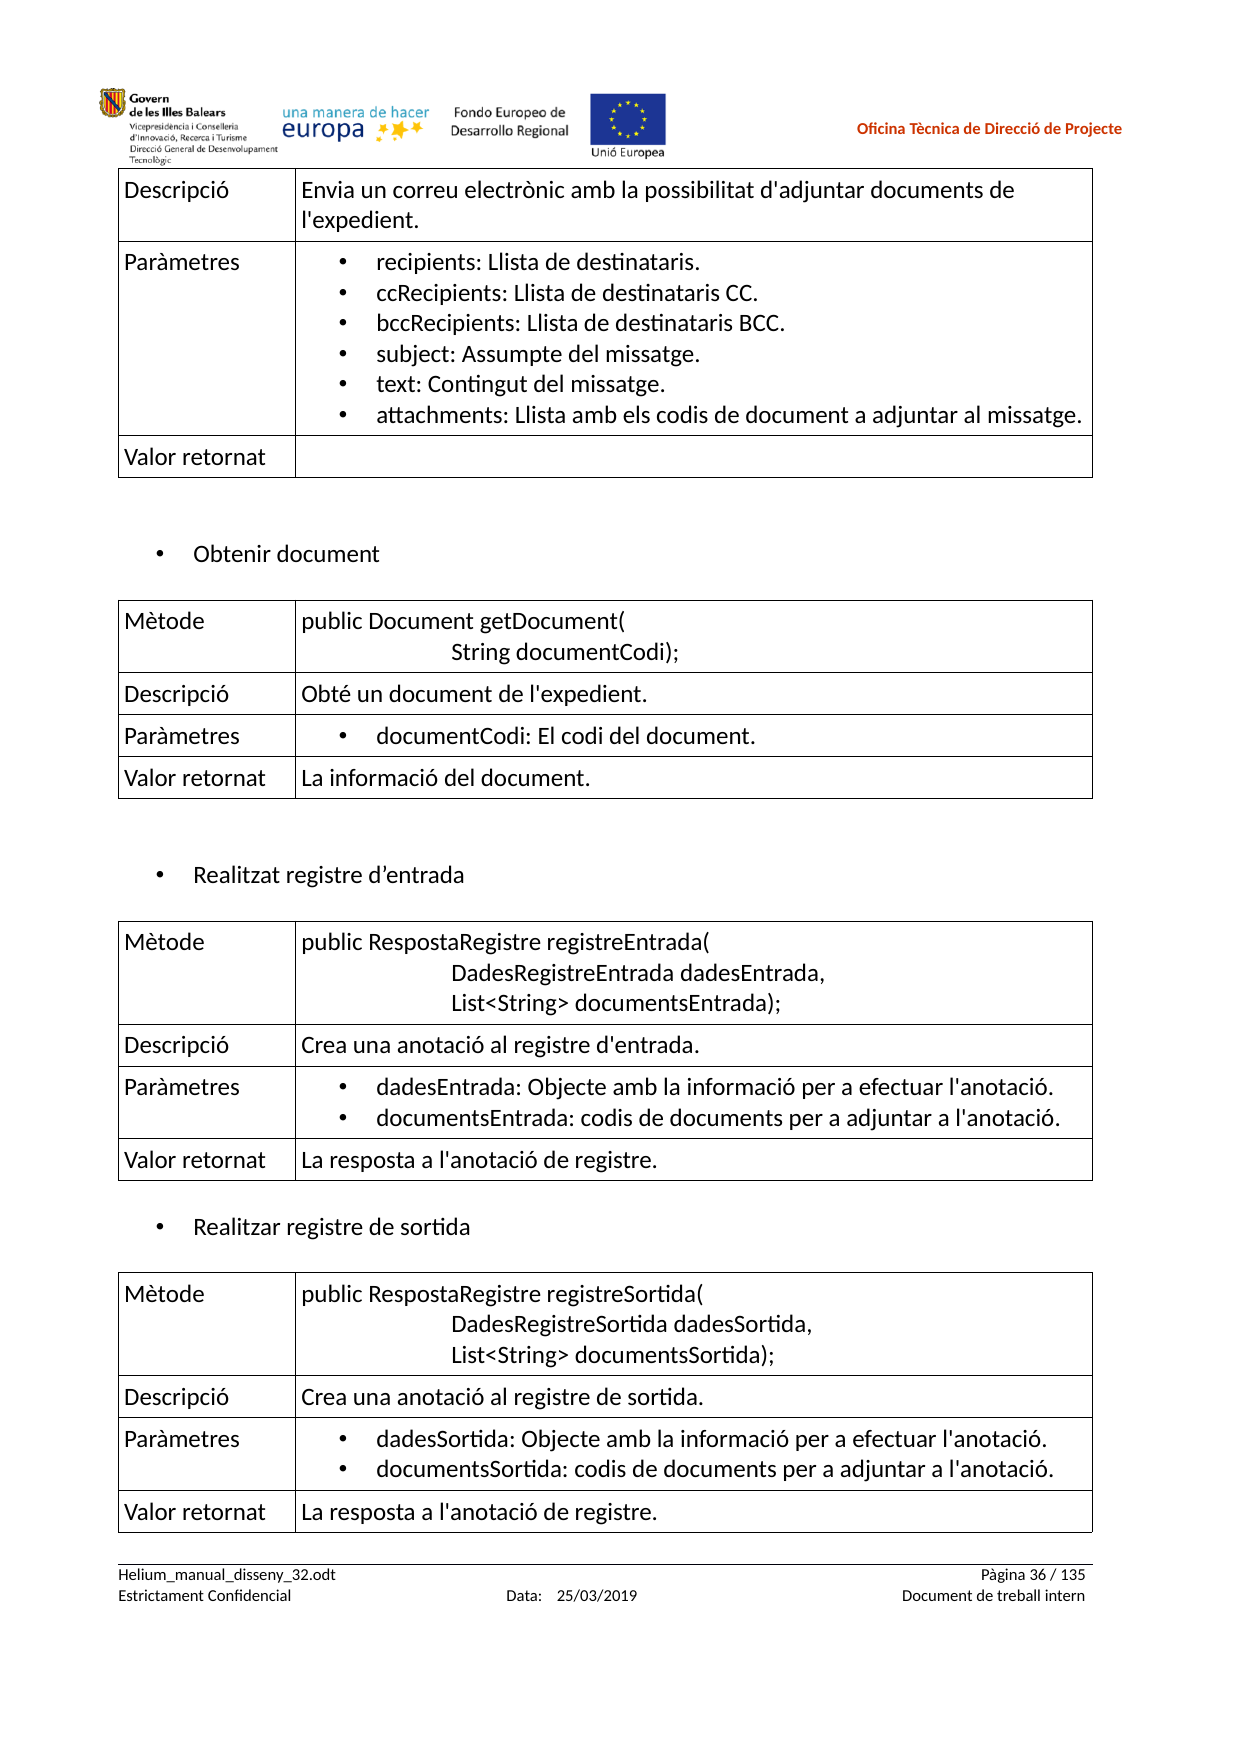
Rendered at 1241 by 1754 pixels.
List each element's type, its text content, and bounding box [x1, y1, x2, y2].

table_header Mètode [119, 1273, 295, 1375]
table_cell Paràmetres [119, 1067, 295, 1138]
picture [99, 87, 668, 166]
table_cell Crea una anotació al registre de sortida. [296, 1376, 1092, 1417]
table_header public Document getDocument( String documentCodi); [296, 601, 1092, 672]
table_cell Paràmetres [119, 715, 295, 756]
table_header Mètode [119, 601, 295, 672]
table_cell Valor retornat [119, 436, 295, 477]
table_cell recipients: Llista de destinataris. ccRecipients: Llista de destinataris CC. bccRecipients: Llista de destinataris BCC. subject: Assumpte del missatge. text: Contingut del missatge. attachments: Llista amb els codis de document a adjuntar al missatge. [296, 242, 1092, 435]
table_cell Paràmetres [119, 1418, 295, 1490]
table_cell Descripció [119, 1376, 295, 1417]
table_cell La resposta a l'anotació de registre. [296, 1139, 1092, 1180]
table_cell documentCodi: El codi del document. [296, 715, 1092, 756]
table_cell Descripció [119, 169, 295, 241]
table_cell Valor retornat [119, 1139, 295, 1180]
table_cell Valor retornat [119, 1491, 295, 1532]
table_cell dadesSortida: Objecte amb la informació per a efectuar l'anotació. documentsSortida: codis de documents per a adjuntar a l'anotació. [296, 1418, 1092, 1490]
table_cell Envia un correu electrònic amb la possibilitat d'adjuntar documents de l'expedient. [296, 169, 1092, 241]
list Realitzat registre d’entrada [156, 859, 1122, 890]
table_header public RespostaRegistre registreSortida( DadesRegistreSortida dadesSortida, List<String> documentsSortida); [296, 1273, 1092, 1375]
table_cell Obté un document de l'expedient. [296, 673, 1092, 714]
table_cell La resposta a l'anotació de registre. [296, 1491, 1092, 1532]
table_cell La informació del document. [296, 757, 1092, 798]
list Obtenir document [156, 538, 1122, 569]
table_header public RespostaRegistre registreEntrada( DadesRegistreEntrada dadesEntrada, List<String> documentsEntrada); [296, 922, 1092, 1024]
table_cell [296, 436, 1092, 477]
table_header Mètode [119, 922, 295, 1024]
table_cell Crea una anotació al registre d'entrada. [296, 1025, 1092, 1066]
list Realitzar registre de sortida [156, 1211, 1122, 1242]
table_cell Paràmetres [119, 242, 295, 435]
table_cell dadesEntrada: Objecte amb la informació per a efectuar l'anotació. documentsEntrada: codis de documents per a adjuntar a l'anotació. [296, 1067, 1092, 1138]
table_cell Descripció [119, 673, 295, 714]
table_cell Descripció [119, 1025, 295, 1066]
table_cell Valor retornat [119, 757, 295, 798]
